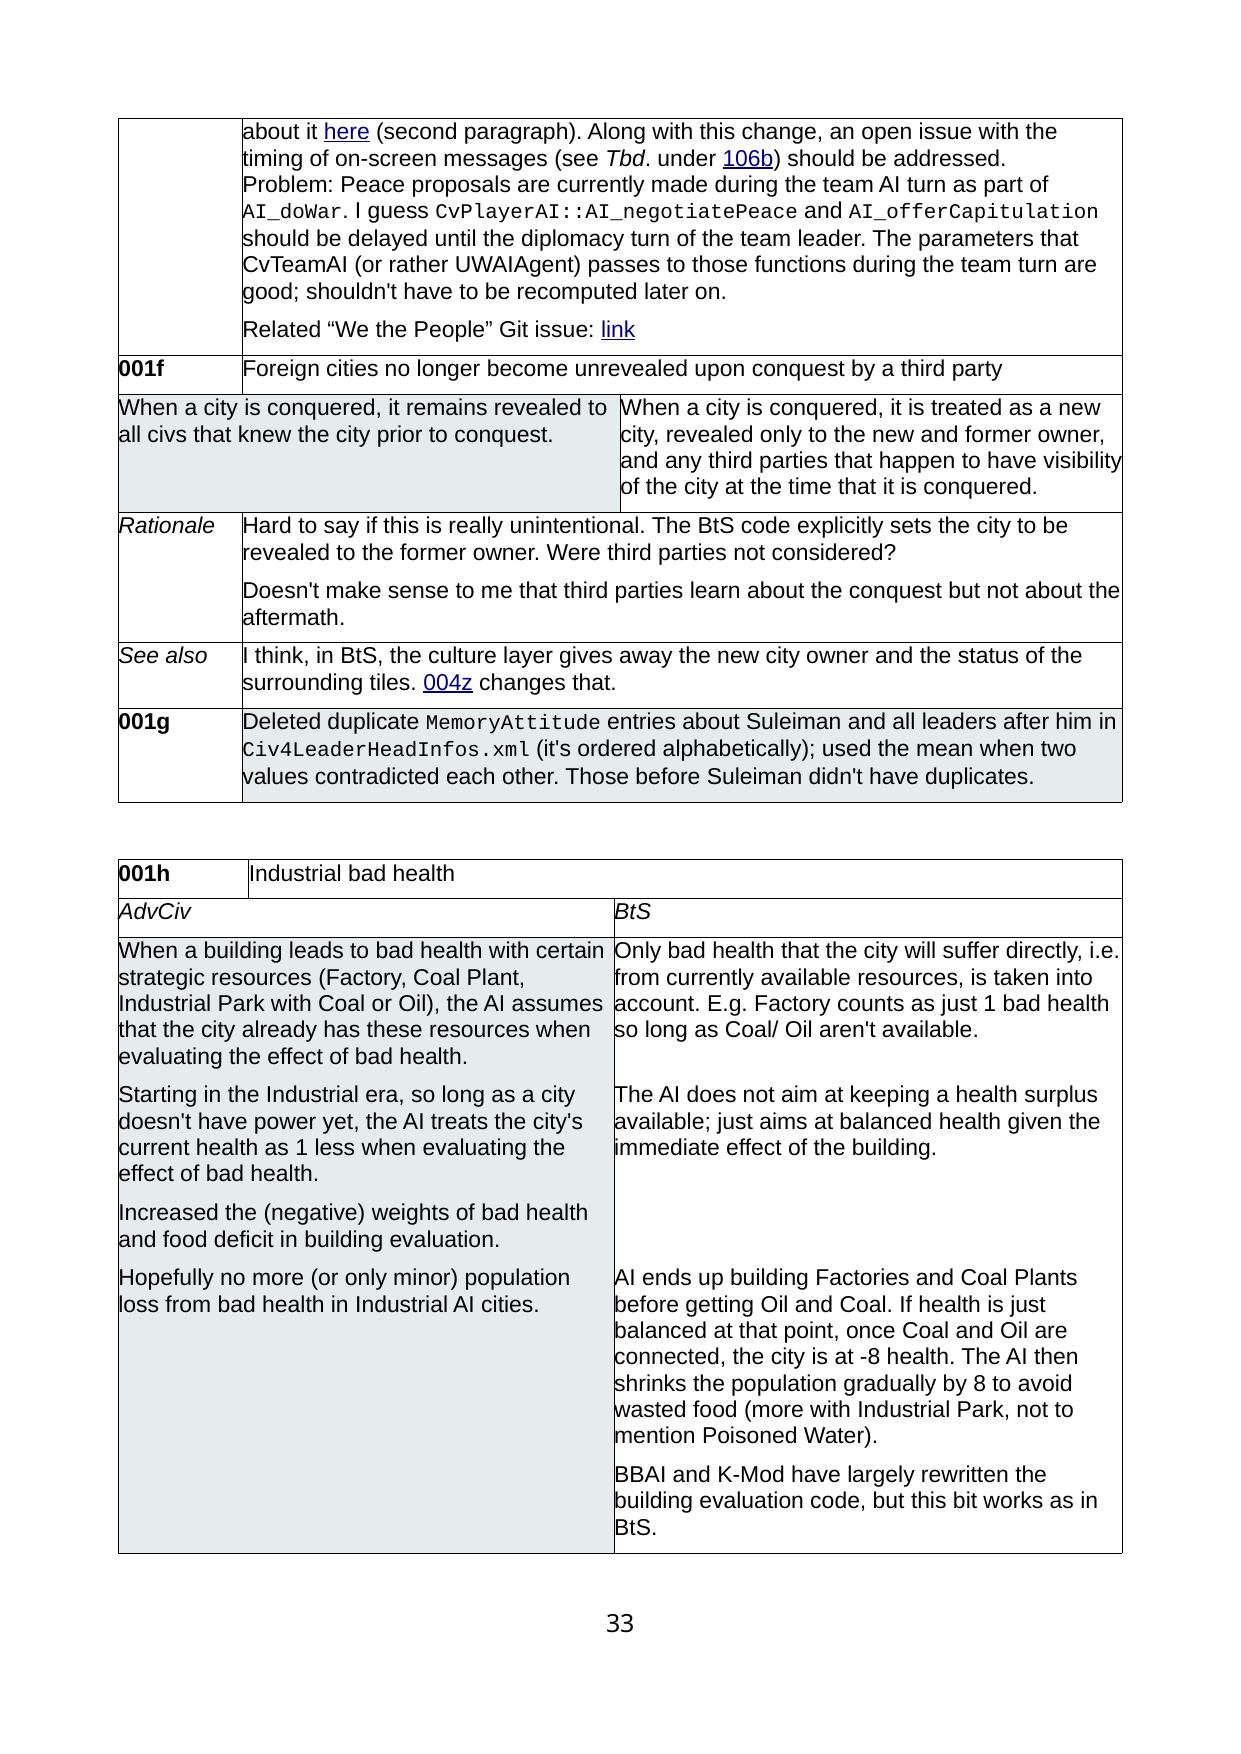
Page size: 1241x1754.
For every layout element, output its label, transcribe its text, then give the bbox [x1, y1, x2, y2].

table_cell Deleted duplicate MemoryAttitude entries about Suleiman and all leaders after him in Civ4LeaderHeadInfos.xml (it's ordered alphabetically); used the mean when two values contradicted each other. Those before Suleiman didn't have duplicates. [243, 709, 1122, 802]
table_header 001h [119, 860, 248, 898]
table_cell I think, in BtS, the culture layer gives away the new city owner and the status of the surrounding tiles. 004z changes that. [243, 643, 1122, 707]
table_cell Foreign cities no longer become unrevealed upon conquest by a third party [243, 356, 1122, 394]
table_cell about it here (second paragraph). Along with this change, an open issue with the timing of on-screen messages (see Tbd. under 106b) should be addressed. Problem: Peace proposals are currently made during the team AI turn as part of AI_doWar. I guess CvPlayerAI::AI_negotiatePeace and AI_offerCapitulation should be delayed until the diplomacy turn of the team leader. The parameters that CvTeamAI (or rather UWAIAgent) passes to those functions during the team turn are good; shouldn't have to be recomputed later on. Related “We the People” Git issue: link [243, 119, 1122, 355]
table_cell When a building leads to bad health with certain strategic resources (Factory, Coal Plant, Industrial Park with Coal or Oil), the AI assumes that the city already has these resources when evaluating the effect of bad health. Starting in the Industrial era, so long as a city doesn't have power yet, the AI treats the city's current health as 1 less when evaluating the effect of bad health. Increased the (negative) weights of bad health and food deficit in building evaluation. Hopefully no more (or only minor) population loss from bad health in Industrial AI cities. [119, 938, 614, 1553]
table_cell Rationale [119, 513, 242, 642]
table_cell [119, 119, 242, 355]
table_cell AdvCiv [119, 899, 614, 937]
table_cell Only bad health that the city will suffer directly, i.e. from currently available resources, is taken into account. E.g. Factory counts as just 1 bad health so long as Coal/ Oil aren't available. The AI does not aim at keeping a health surplus available; just aims at balanced health given the immediate effect of the building. AI ends up building Factories and Coal Plants before getting Oil and Coal. If health is just balanced at that point, once Coal and Oil are connected, the city is at -8 health. The AI then shrinks the population gradually by 8 to avoid wasted food (more with Industrial Park, not to mention Poisoned Water). BBAI and K-Mod have largely rewritten the building evaluation code, but this bit works as in BtS. [615, 938, 1122, 1553]
table_cell Hard to say if this is really unintentional. The BtS code explicitly sets the city to be revealed to the former owner. Were third parties not considered? Doesn't make sense to me that third parties learn about the conquest but not about the aftermath. [243, 513, 1122, 642]
table_cell When a city is conquered, it remains revealed to all civs that knew the city prior to conquest. [119, 395, 620, 512]
table_cell See also [119, 643, 242, 707]
table_cell BtS [615, 899, 1122, 937]
table_cell 001f [119, 356, 242, 394]
table_header Industrial bad health [249, 860, 1122, 898]
table_cell 001g [119, 709, 242, 802]
table_cell When a city is conquered, it is treated as a new city, revealed only to the new and former owner, and any third parties that happen to have visibility of the city at the time that it is conquered. [621, 395, 1122, 512]
